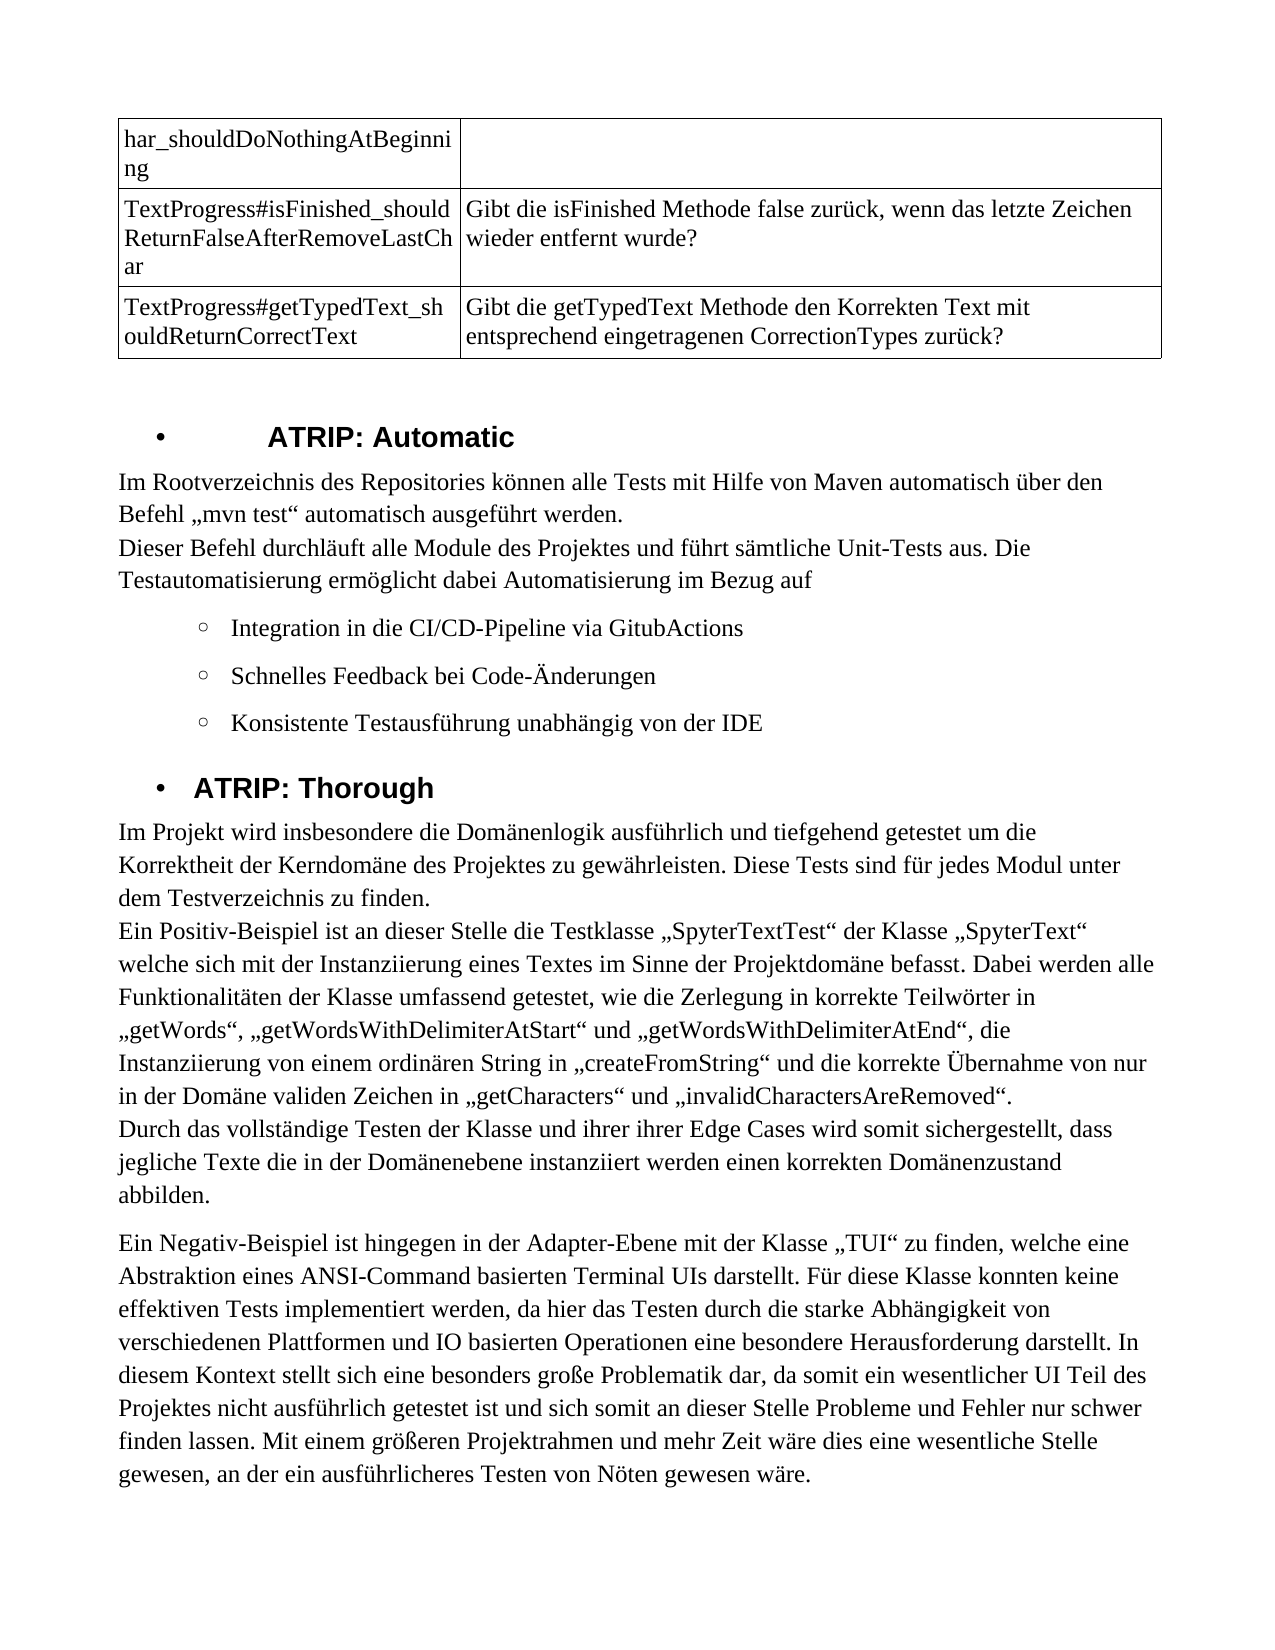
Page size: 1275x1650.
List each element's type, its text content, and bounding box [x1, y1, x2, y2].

table_cell Gibt die isFinished Methode false zurück, wenn das letzte Zeichen wieder entfernt wurde? [461, 189, 1161, 286]
subtitle ATRIP: Automatic [156, 420, 1157, 454]
list Konsistente Testausführung unabhängig von der IDE [193, 708, 1157, 737]
table_cell [461, 119, 1161, 188]
table_cell TextProgress#getTypedText_shouldReturnCorrectText [119, 287, 460, 358]
table_cell Gibt die getTypedText Methode den Korrekten Text mit entsprechend eingetragenen CorrectionTypes zurück? [461, 287, 1161, 358]
text Im Rootverzeichnis des Repositories können alle Tests mit Hilfe von Maven automatisch über den Befehl „mvn test“ automatisch ausgeführt werden. Dieser Befehl durchläuft alle Module des Projektes und führt sämtliche Unit-Tests aus. Die Testautomatisierung ermöglicht dabei Automatisierung im Bezug auf [118, 467, 1157, 594]
list Schnelles Feedback bei Code-Änderungen [193, 661, 1157, 689]
subtitle ATRIP: Thorough [156, 771, 1157, 804]
list Integration in die CI/CD-Pipeline via GitubActions [193, 613, 1157, 642]
table_cell har_shouldDoNothingAtBeginning [119, 119, 460, 188]
text Ein Negativ-Beispiel ist hingegen in der Adapter-Ebene mit der Klasse „TUI“ zu finden, welche eine Abstraktion eines ANSI-Command basierten Terminal UIs darstellt. Für diese Klasse konnten keine effektiven Tests implementiert werden, da hier das Testen durch die starke Abhängigkeit von verschiedenen Plattformen und IO basierten Operationen eine besondere Herausforderung darstellt. In diesem Kontext stellt sich eine besonders große Problematik dar, da somit ein wesentlicher UI Teil des Projektes nicht ausführlich getestet ist und sich somit an dieser Stelle Probleme und Fehler nur schwer finden lassen. Mit einem größeren Projektrahmen und mehr Zeit wäre dies eine wesentliche Stelle gewesen, an der ein ausführlicheres Testen von Nöten gewesen wäre. [118, 1228, 1157, 1488]
table_cell TextProgress#isFinished_shouldReturnFalseAfterRemoveLastChar [119, 189, 460, 286]
text Im Projekt wird insbesondere die Domänenlogik ausführlich und tiefgehend getestet um die Korrektheit der Kerndomäne des Projektes zu gewährleisten. Diese Tests sind für jedes Modul unter dem Testverzeichnis zu finden. Ein Positiv-Beispiel ist an dieser Stelle die Testklasse „SpyterTextTest“ der Klasse „SpyterText“ welche sich mit der Instanziierung eines Textes im Sinne der Projektdomäne befasst. Dabei werden alle Funktionalitäten der Klasse umfassend getestet, wie die Zerlegung in korrekte Teilwörter in „getWords“, „getWordsWithDelimiterAtStart“ und „getWordsWithDelimiterAtEnd“, die Instanziierung von einem ordinären String in „createFromString“ und die korrekte Übernahme von nur in der Domäne validen Zeichen in „getCharacters“ und „invalidCharactersAreRemoved“. Durch das vollständige Testen der Klasse und ihrer ihrer Edge Cases wird somit sichergestellt, dass jegliche Texte die in der Domänenebene instanziiert werden einen korrekten Domänenzustand abbilden. [118, 817, 1157, 1209]
